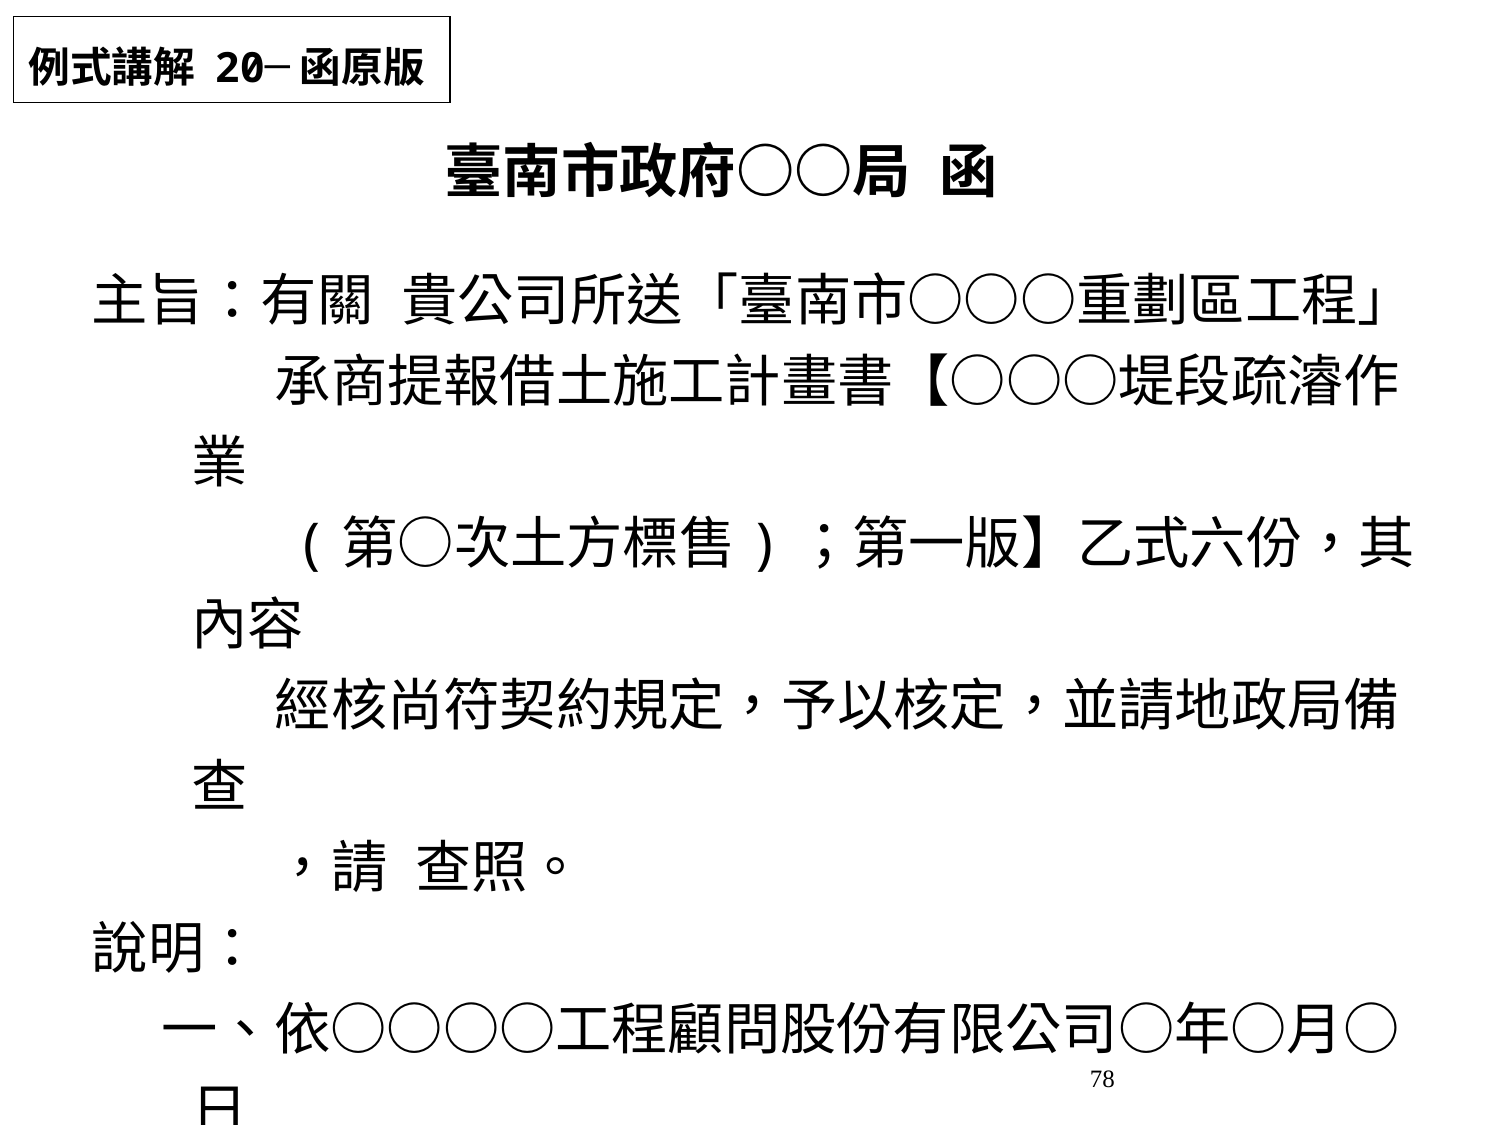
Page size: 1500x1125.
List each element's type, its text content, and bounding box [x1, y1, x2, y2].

text_box 主旨：有關 貴公司所送「臺南市○○○重劃區工程」 承商提報借土施工計畫書【○○○堤段疏濬作業 (第○次土方標售)；第一版】乙式六份，其內容 經核尚符契約規定，予以核定，並請地政局備查 ，請 查照。 說明： 一、依○○○○工程顧問股份有限公司○年○月○日 （○）○○○字第*****號函辦理。 二、檢還資料乙式乙份，如附件。 [77, 243, 1464, 1125]
text_box 例式講解 20─函原版 [13, 16, 450, 103]
text_box 臺南市政府○○局 函 [426, 126, 1017, 214]
